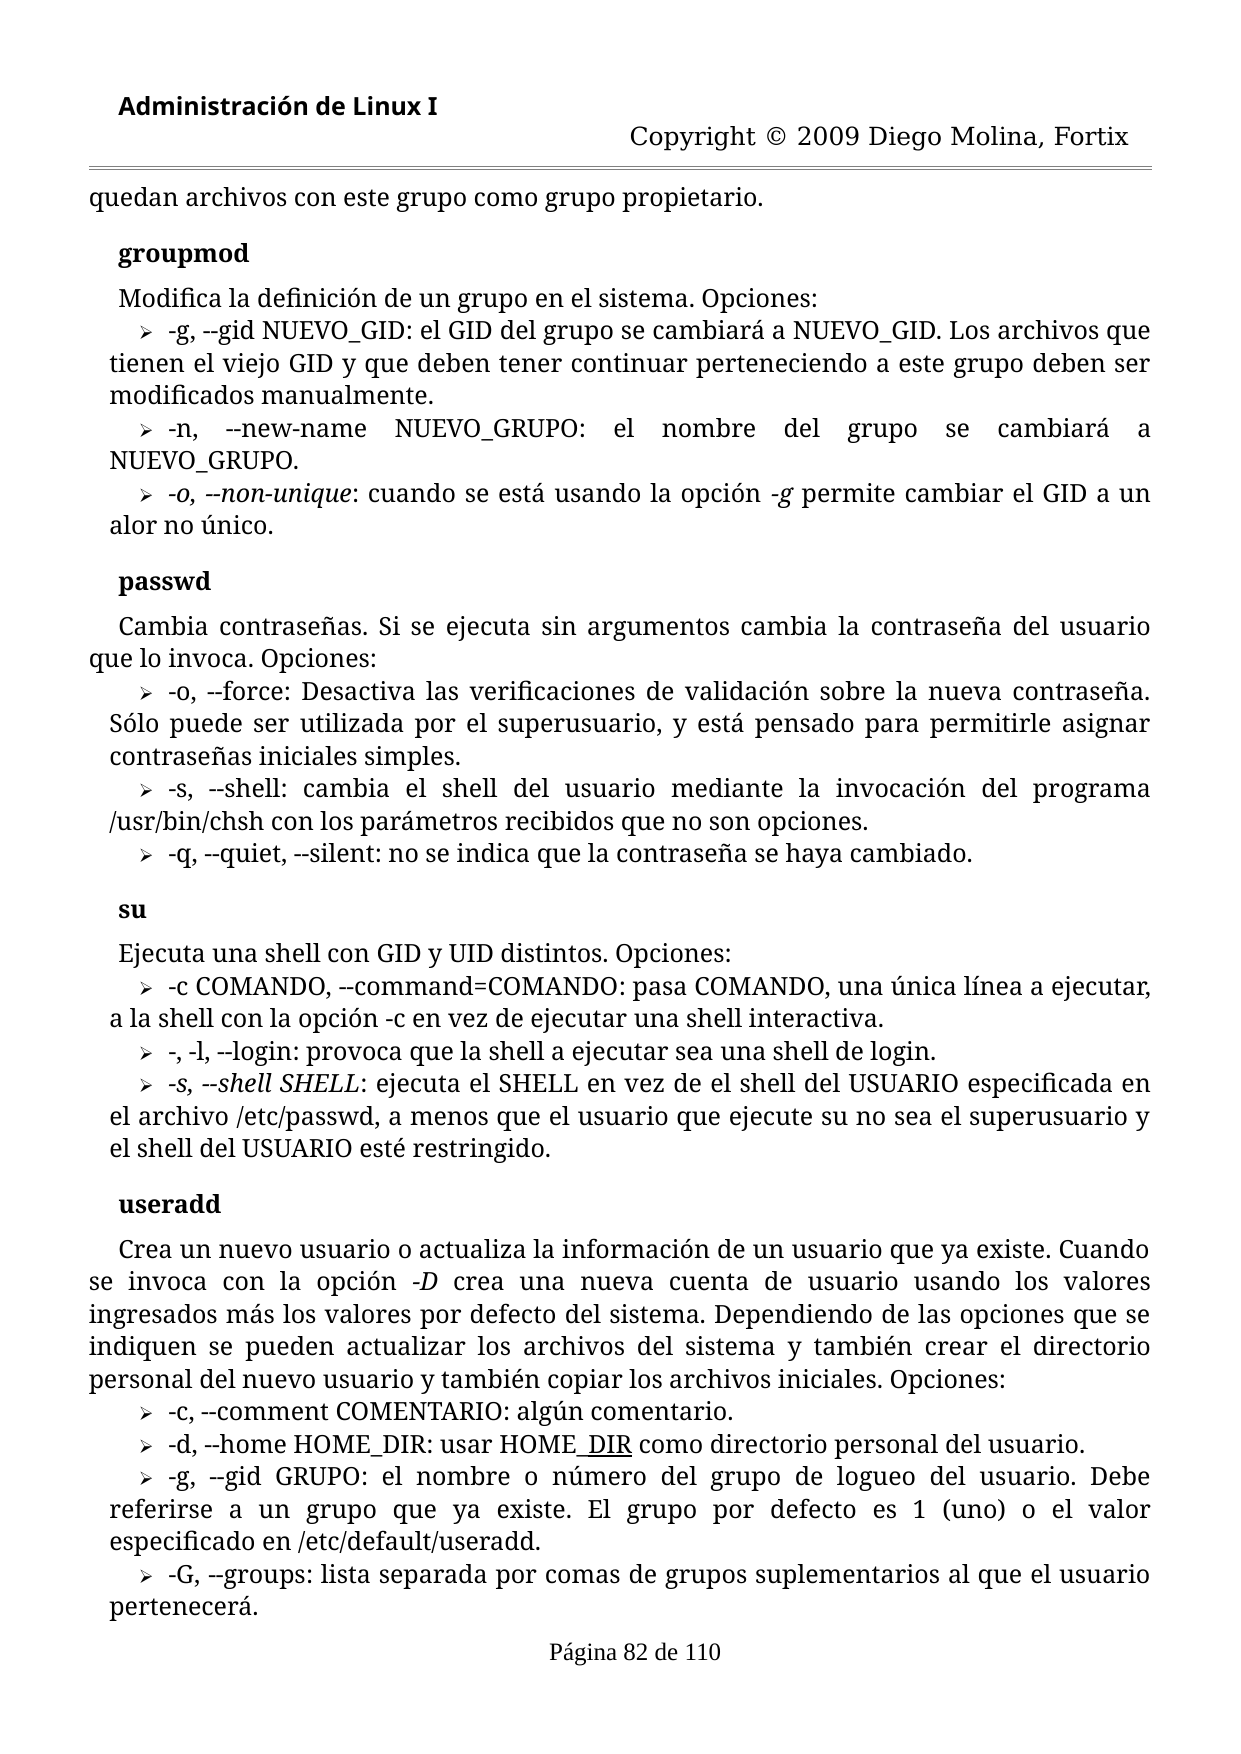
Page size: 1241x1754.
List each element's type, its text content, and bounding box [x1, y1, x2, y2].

list -, -l, --login: provoca que la shell a ejecutar sea una shell de login. [88, 1034, 1152, 1067]
list -s, --shell SHELL: ejecuta el SHELL en vez de el shell del USUARIO especificada en el archivo /etc/passwd, a menos que el usuario que ejecute su no sea el superusuario y el shell del USUARIO esté restringido. [88, 1067, 1152, 1164]
text Ejecuta una shell con GID y UID distintos. Opciones: [88, 937, 1152, 969]
text su [88, 893, 1152, 925]
text passwd [88, 565, 1152, 597]
list -g, --gid GRUPO: el nombre o número del grupo de logueo del usuario. Debe referirse a un grupo que ya existe. El grupo por defecto es 1 (uno) o el valor especificado en /etc/default/useradd. [88, 1460, 1152, 1557]
text useradd [88, 1188, 1152, 1221]
text Crea un nuevo usuario o actualiza la información de un usuario que ya existe. Cuando se invoca con la opción -D crea una nueva cuenta de usuario usando los valores ingresados más los valores por defecto del sistema. Dependiendo de las opciones que se indiquen se pueden actualizar los archivos del sistema y también crear el directorio personal del nuevo usuario y también copiar los archivos iniciales. Opciones: [88, 1232, 1152, 1395]
text groupmod [88, 237, 1152, 269]
text quedan archivos con este grupo como grupo propietario. [88, 181, 1152, 213]
list -G, --groups: lista separada por comas de grupos suplementarios al que el usuario pertenecerá. [88, 1557, 1152, 1622]
list -c COMANDO, --command=COMANDO: pasa COMANDO, una única línea a ejecutar, a la shell con la opción -c en vez de ejecutar una shell interactiva. [88, 969, 1152, 1034]
list -g, --gid NUEVO_GID: el GID del grupo se cambiará a NUEVO_GID. Los archivos que tienen el viejo GID y que deben tener continuar perteneciendo a este grupo deben ser modificados manualmente. [88, 313, 1152, 411]
text Cambia contraseñas. Si se ejecuta sin argumentos cambia la contraseña del usuario que lo invoca. Opciones: [88, 609, 1152, 674]
list -o, --force: Desactiva las verificaciones de validación sobre la nueva contraseña. Sólo puede ser utilizada por el superusuario, y está pensado para permitirle asignar contraseñas iniciales simples. [88, 674, 1152, 771]
list -n, --new-name NUEVO_GRUPO: el nombre del grupo se cambiará a NUEVO_GRUPO. [88, 411, 1152, 476]
list -s, --shell: cambia el shell del usuario mediante la invocación del programa /usr/bin/chsh con los parámetros recibidos que no son opciones. [88, 771, 1152, 836]
list -d, --home HOME_DIR: usar HOME_DIR como directorio personal del usuario. [88, 1427, 1152, 1460]
text Modifica la definición de un grupo en el sistema. Opciones: [88, 281, 1152, 313]
list -q, --quiet, --silent: no se indica que la contraseña se haya cambiado. [88, 836, 1152, 869]
list -c, --comment COMENTARIO: algún comentario. [88, 1395, 1152, 1427]
list -o, --non-unique: cuando se está usando la opción -g permite cambiar el GID a un alor no único. [88, 476, 1152, 541]
